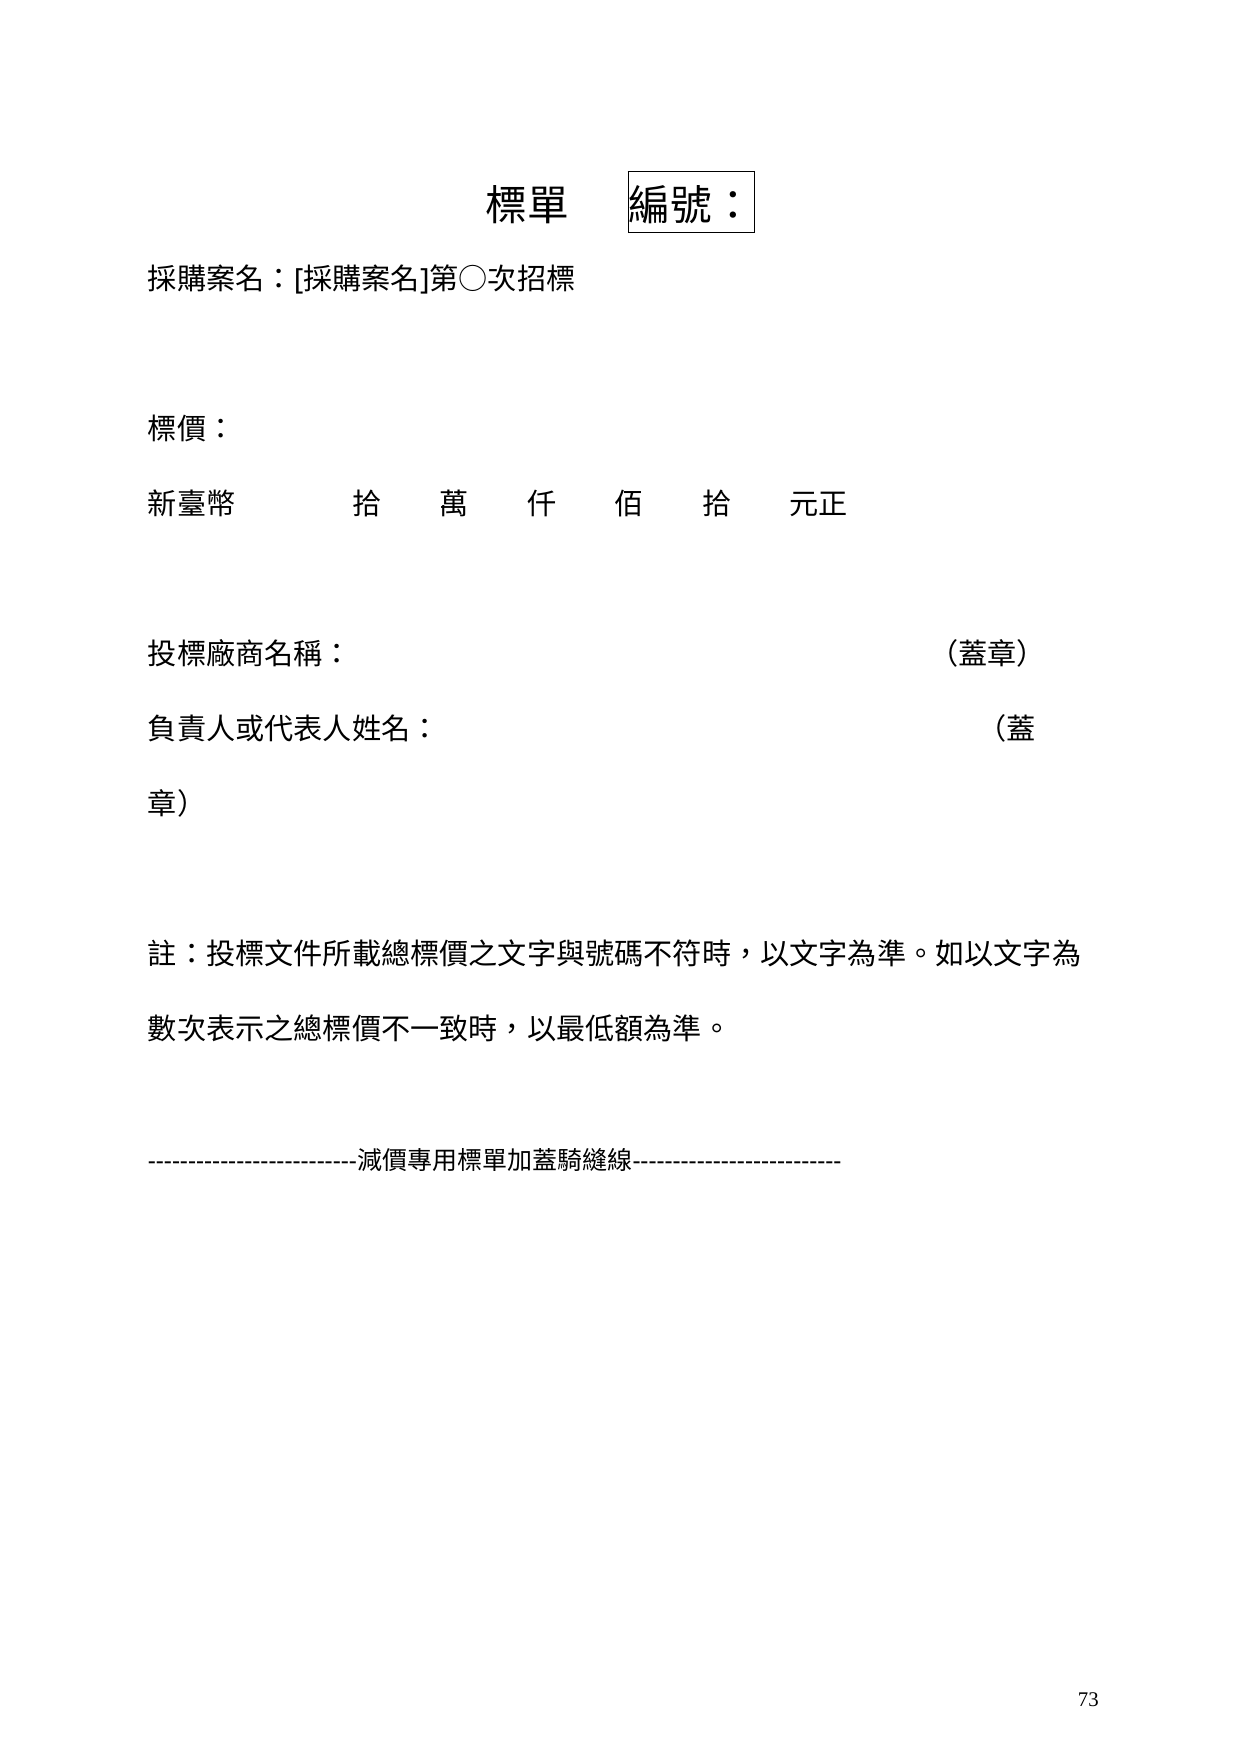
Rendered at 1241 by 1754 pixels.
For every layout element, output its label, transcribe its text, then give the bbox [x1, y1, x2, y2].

text 註：投標文件所載總標價之文字與號碼不符時，以文字為準。如以文字為數次表示之總標價不一致時，以最低額為準。 [148, 914, 1092, 1064]
text 新臺幣 拾 萬 仟 佰 拾 元正 [148, 464, 1092, 539]
text 標單 編號： [148, 164, 1092, 239]
text 投標廠商名稱： （蓋章） [148, 614, 1092, 689]
text --------------------------減價專用標單加蓋騎縫線-------------------------- [148, 1139, 1092, 1177]
text 標價： [148, 389, 1092, 464]
text 採購案名：[採購案名]第○次招標 [148, 239, 1092, 314]
text 負責人或代表人姓名： （蓋章） [148, 689, 1092, 839]
